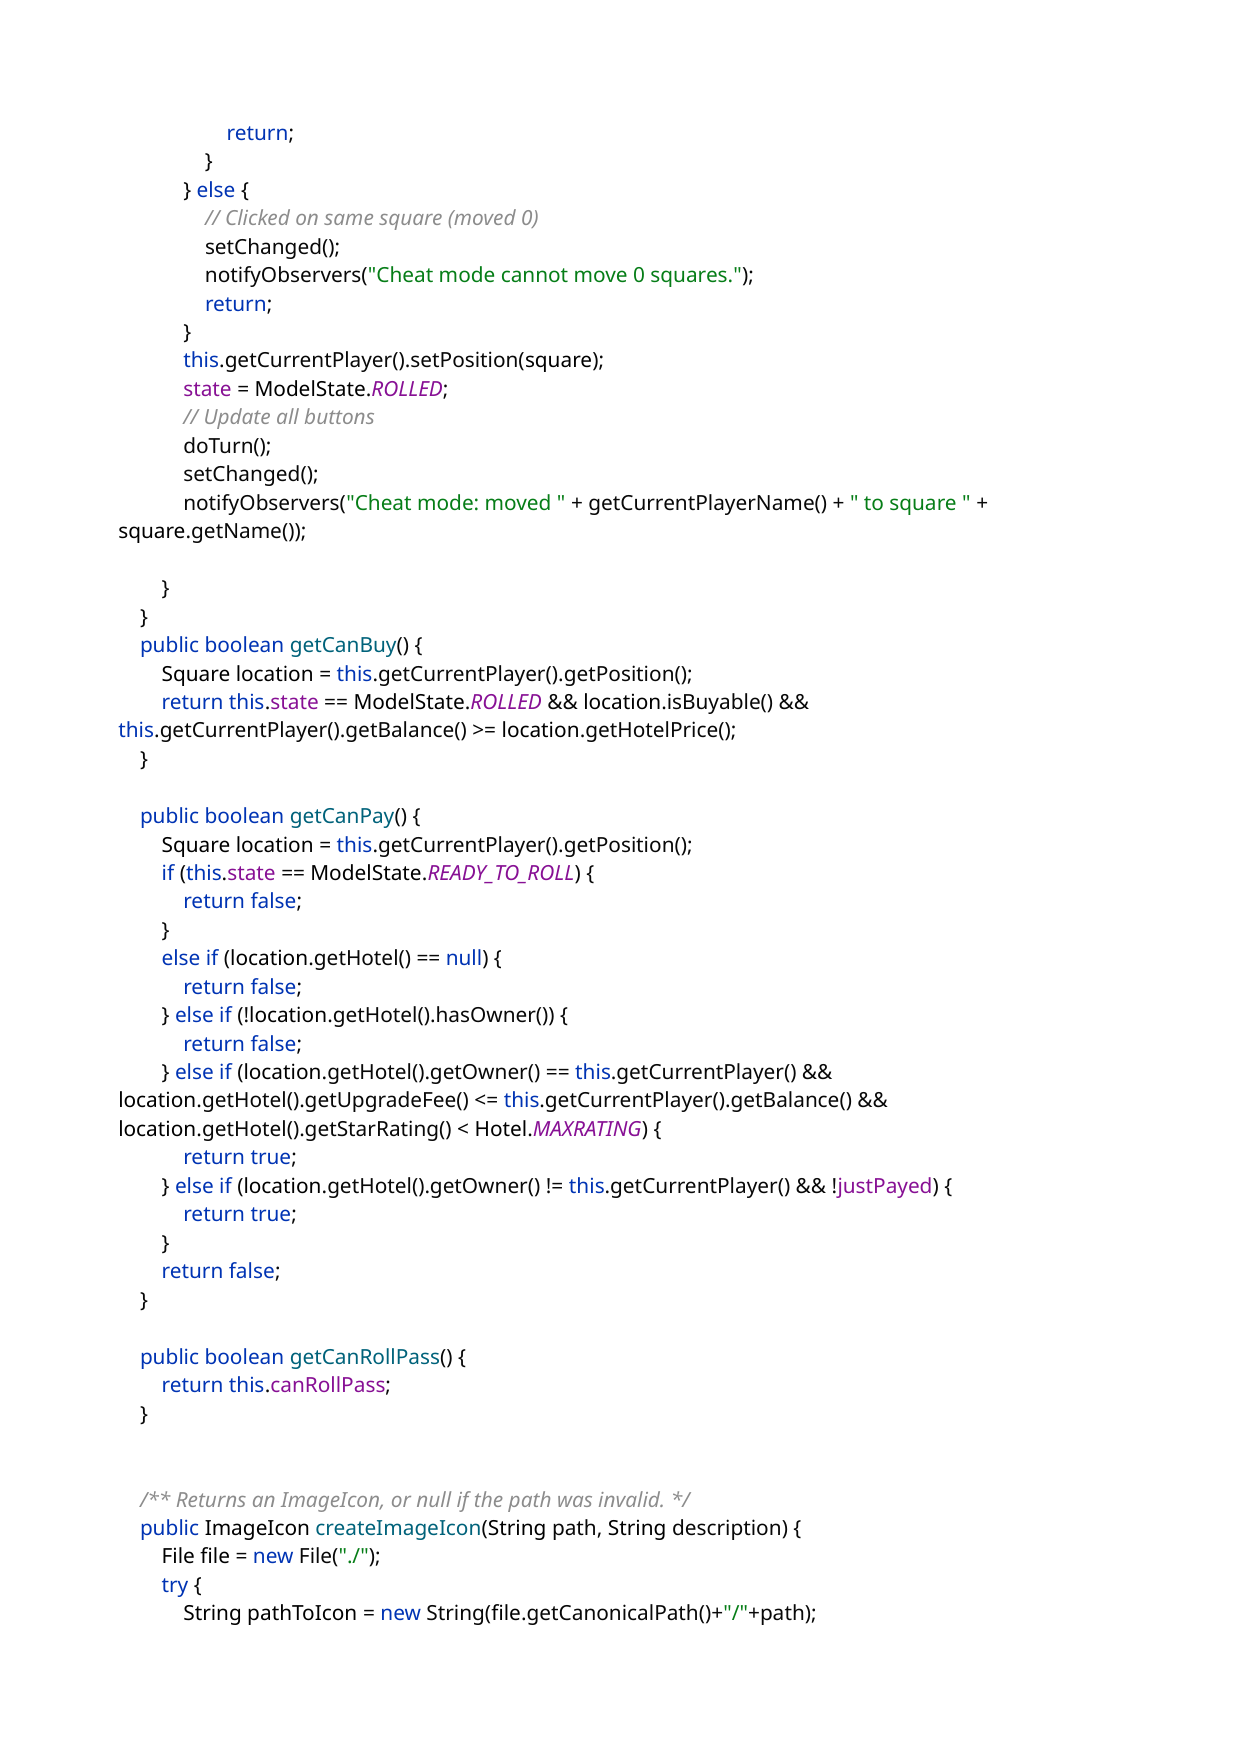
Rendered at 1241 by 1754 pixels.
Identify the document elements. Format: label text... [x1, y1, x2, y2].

text return; } } else { // Clicked on same square (moved 0) setChanged(); notifyObservers("Cheat mode cannot move 0 squares."); return; } this.getCurrentPlayer().setPosition(square); state = ModelState.ROLLED; // Update all buttons doTurn(); setChanged(); notifyObservers("Cheat mode: moved " + getCurrentPlayerName() + " to square " + square.getName()); } } public boolean getCanBuy() { Square location = this.getCurrentPlayer().getPosition(); return this.state == ModelState.ROLLED && location.isBuyable() && this.getCurrentPlayer().getBalance() >= location.getHotelPrice(); } public boolean getCanPay() { Square location = this.getCurrentPlayer().getPosition(); if (this.state == ModelState.READY_TO_ROLL) { return false; } else if (location.getHotel() == null) { return false; } else if (!location.getHotel().hasOwner()) { return false; } else if (location.getHotel().getOwner() == this.getCurrentPlayer() && location.getHotel().getUpgradeFee() <= this.getCurrentPlayer().getBalance() && location.getHotel().getStarRating() < Hotel.MAXRATING) { return true; } else if (location.getHotel().getOwner() != this.getCurrentPlayer() && !justPayed) { return true; } return false; } public boolean getCanRollPass() { return this.canRollPass; } /** Returns an ImageIcon, or null if the path was invalid. */ public ImageIcon createImageIcon(String path, String description) { File file = new File("./"); try { String pathToIcon = new String(file.getCanonicalPath()+"/"+path); [118, 118, 1122, 1627]
